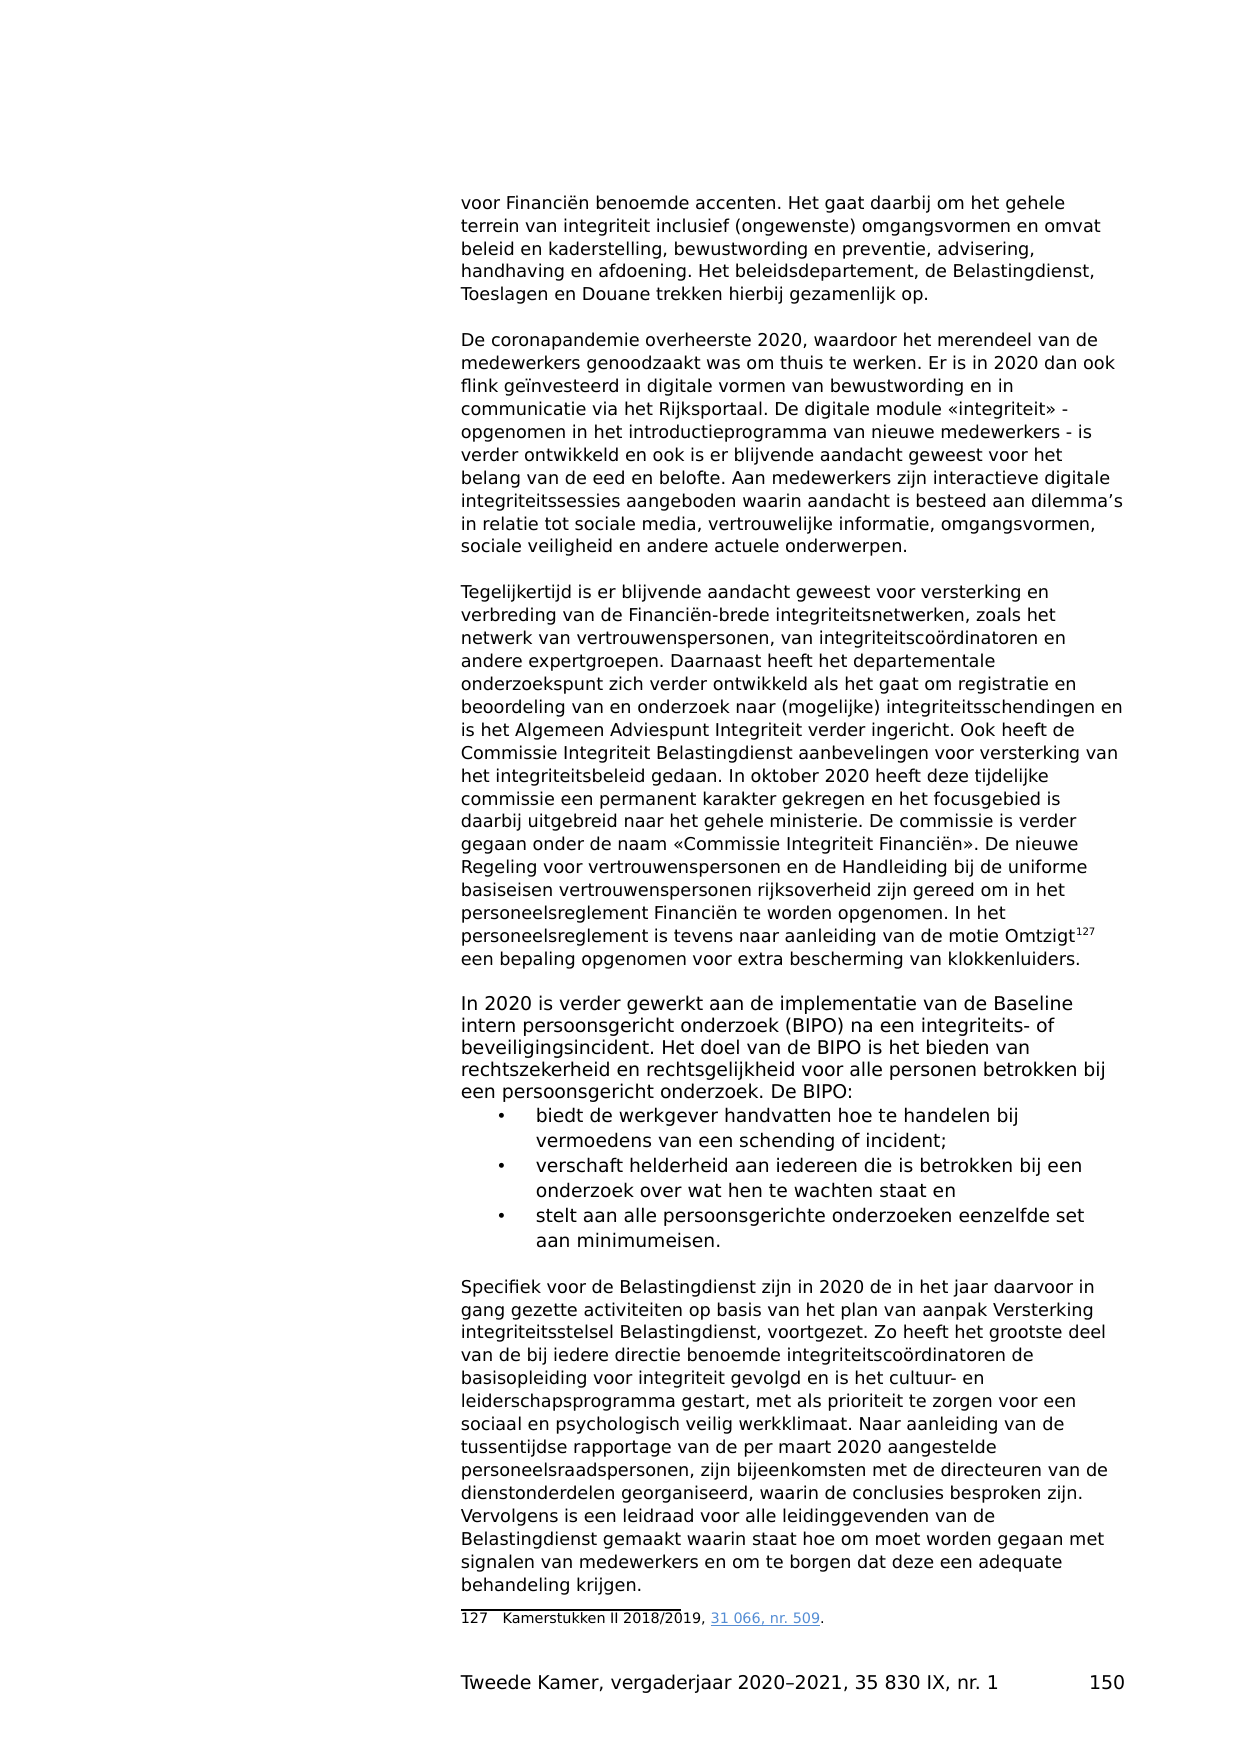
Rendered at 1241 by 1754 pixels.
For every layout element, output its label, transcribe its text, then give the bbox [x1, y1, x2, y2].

list stelt aan alle persoonsgerichte onderzoeken eenzelfde set aan minimumeisen. [498, 1203, 1125, 1253]
list biedt de werkgever handvatten hoe te handelen bij vermoedens van een schending of incident; [498, 1103, 1125, 1153]
list verschaft helderheid aan iedereen die is betrokken bij een onderzoek over wat hen te wachten staat en [498, 1153, 1125, 1203]
text Specifiek voor de Belastingdienst zijn in 2020 de in het jaar daarvoor in gang gezette activiteiten op basis van het plan van aanpak Versterking integriteitsstelsel Belastingdienst, voortgezet. Zo heeft het grootste deel van de bij iedere directie benoemde integriteitscoördinatoren de basisopleiding voor integriteit gevolgd en is het cultuur- en leiderschapsprogramma gestart, met als prioriteit te zorgen voor een sociaal en psychologisch veilig werkklimaat. Naar aanleiding van de tussentijdse rapportage van de per maart 2020 aangestelde personeelsraadspersonen, zijn bijeenkomsten met de directeuren van de dienstonderdelen georganiseerd, waarin de conclusies besproken zijn. Vervolgens is een leidraad voor alle leidinggevenden van de Belastingdienst gemaakt waarin staat hoe om moet worden gegaan met signalen van medewerkers en om te borgen dat deze een adequate behandeling krijgen. [461, 1275, 1125, 1596]
text __Kamerstukken II 2018/2019, 31 066, nr. 509. [461, 1610, 1125, 1627]
text Tegelijkertijd is er blijvende aandacht geweest voor versterking en verbreding van de Financiën-brede integriteitsnetwerken, zoals het netwerk van vertrouwenspersonen, van integriteitscoördinatoren en andere expertgroepen. Daarnaast heeft het departementale onderzoekspunt zich verder ontwikkeld als het gaat om registratie en beoordeling van en onderzoek naar (mogelijke) integriteitsschendingen en is het Algemeen Adviespunt Integriteit verder ingericht. Ook heeft de Commissie Integriteit Belastingdienst aanbevelingen voor versterking van het integriteitsbeleid gedaan. In oktober 2020 heeft deze tijdelijke commissie een permanent karakter gekregen en het focusgebied is daarbij uitgebreid naar het gehele ministerie. De commissie is verder gegaan onder de naam «Commissie Integriteit Financiën». De nieuwe Regeling voor vertrouwenspersonen en de Handleiding bij de uniforme basiseisen vertrouwenspersonen rijksoverheid zijn gereed om in het personeelsreglement Financiën te worden opgenomen. In het personeelsreglement is tevens naar aanleiding van de motie Omtzigt een bepaling opgenomen voor extra bescherming van klokkenluiders. [461, 580, 1125, 970]
text voor Financiën benoemde accenten. Het gaat daarbij om het gehele terrein van integriteit inclusief (ongewenste) omgangsvormen en omvat beleid en kaderstelling, bewustwording en preventie, advisering, handhaving en afdoening. Het beleidsdepartement, de Belastingdienst, Toeslagen en Douane trekken hierbij gezamenlijk op. [461, 191, 1125, 305]
text De coronapandemie overheerste 2020, waardoor het merendeel van de medewerkers genoodzaakt was om thuis te werken. Er is in 2020 dan ook flink geïnvesteerd in digitale vormen van bewustwording en in communicatie via het Rijksportaal. De digitale module «integriteit» - opgenomen in het introductieprogramma van nieuwe medewerkers - is verder ontwikkeld en ook is er blijvende aandacht geweest voor het belang van de eed en belofte. Aan medewerkers zijn interactieve digitale integriteitssessies aangeboden waarin aandacht is besteed aan dilemma’s in relatie tot sociale media, vertrouwelijke informatie, omgangsvormen, sociale veiligheid en andere actuele onderwerpen. [461, 328, 1125, 557]
text In 2020 is verder gewerkt aan de implementatie van de Baseline intern persoonsgericht onderzoek (BIPO) na een integriteits- of beveiligingsincident. Het doel van de BIPO is het bieden van rechtszekerheid en rechtsgelijkheid voor alle personen betrokken bij een persoonsgericht onderzoek. De BIPO: [461, 993, 1125, 1103]
